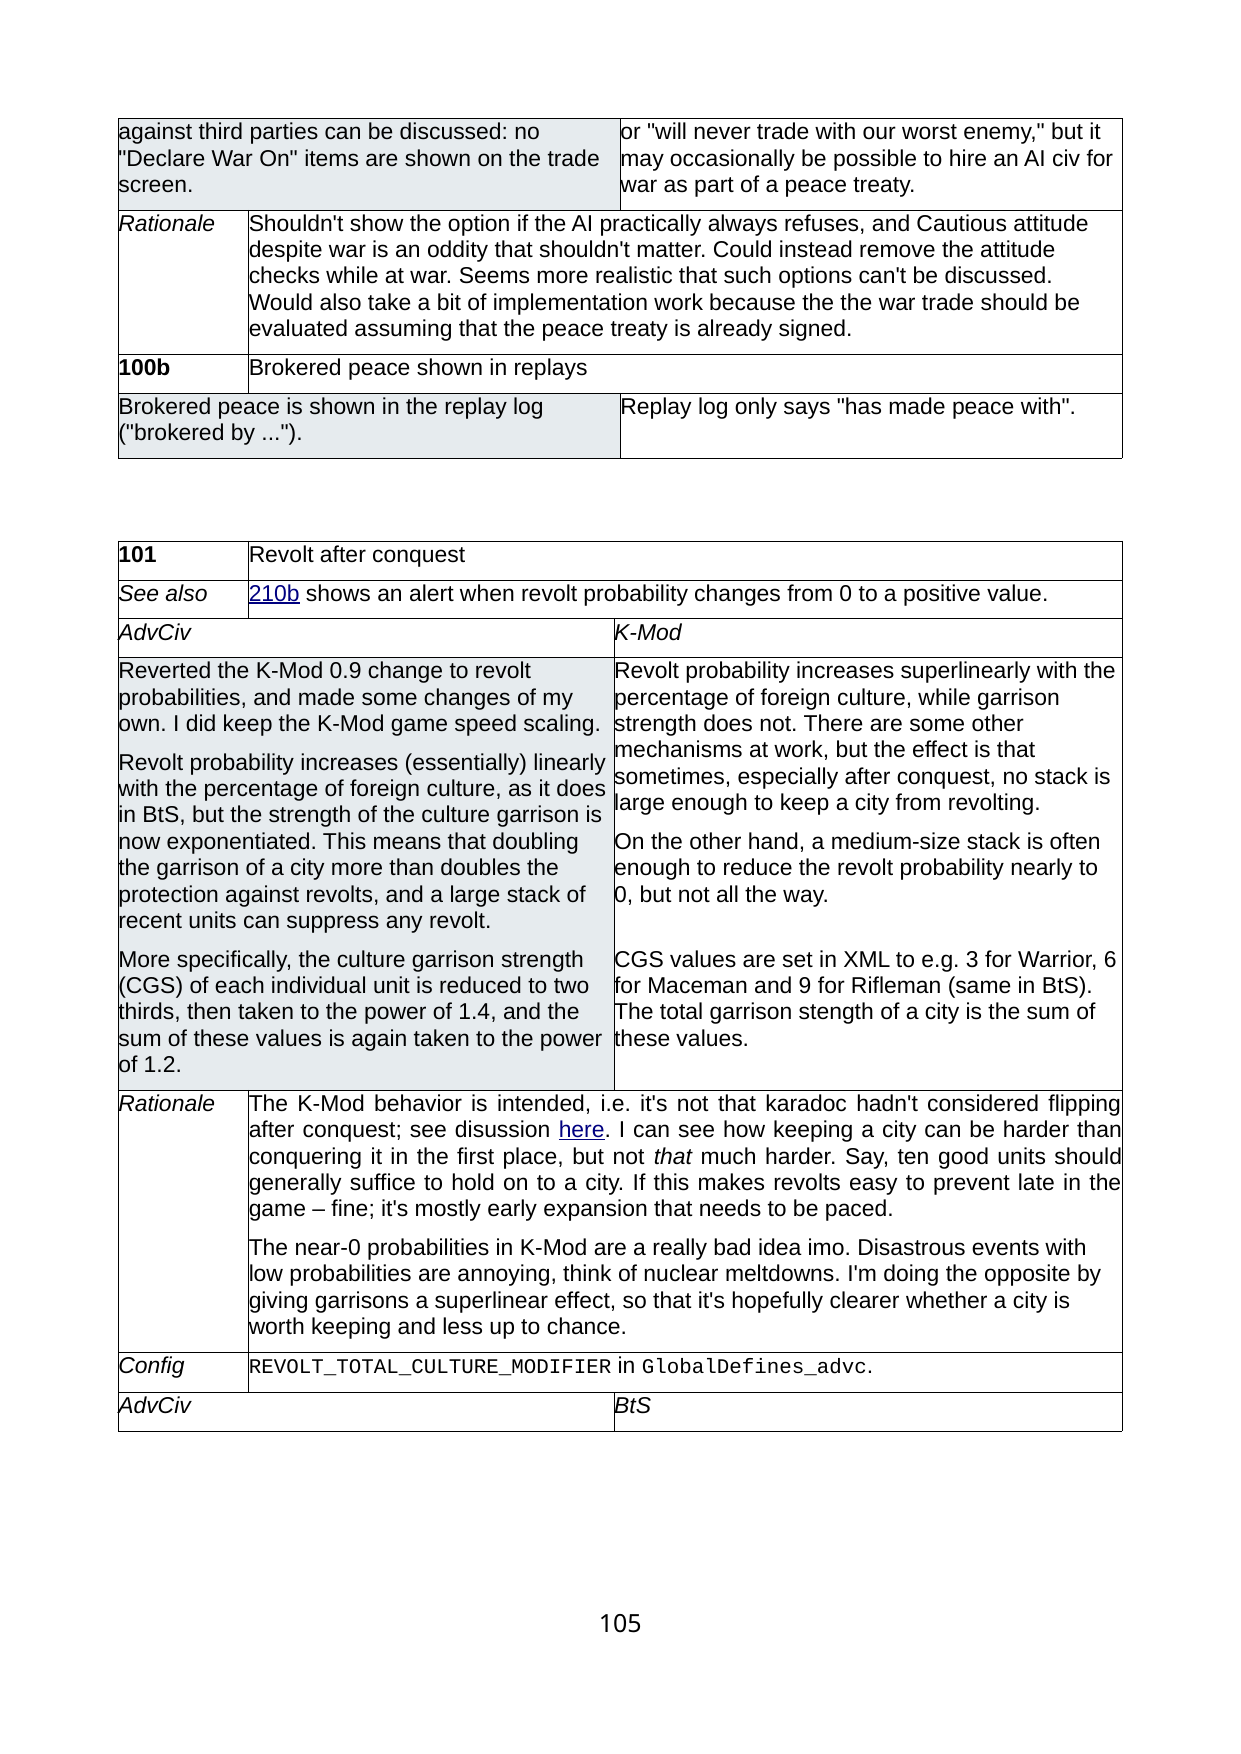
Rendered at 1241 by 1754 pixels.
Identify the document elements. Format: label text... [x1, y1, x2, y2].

table_cell 210b shows an alert when revolt probability changes from 0 to a positive value. [249, 581, 1122, 618]
table_cell Replay log only says "has made peace with". [621, 394, 1122, 458]
table_cell The K-Mod behavior is intended, i.e. it's not that karadoc hadn't considered flipping after conquest; see disussion here. I can see how keeping a city can be harder than conquering it in the first place, but not that much harder. Say, ten good units should generally suffice to hold on to a city. If this makes revolts easy to prevent late in the game – fine; it's mostly early expansion that needs to be paced. The near-0 probabilities in K-Mod are a really bad idea imo. Disastrous events with low probabilities are annoying, think of nuclear meltdowns. I'm doing the opposite by giving garrisons a superlinear effect, so that it's hopefully clearer whether a city is worth keeping and less up to chance. [249, 1091, 1122, 1352]
table_cell Shouldn't show the option if the AI practically always refuses, and Cautious attitude despite war is an oddity that shouldn't matter. Could instead remove the attitude checks while at war. Seems more realistic that such options can't be discussed. Would also take a bit of implementation work because the the war trade should be evaluated assuming that the peace treaty is already signed. [249, 211, 1122, 354]
table_cell Rationale [119, 211, 248, 354]
table_cell AdvCiv [119, 1393, 614, 1431]
table_cell REVOLT_TOTAL_CULTURE_MODIFIER in GlobalDefines_advc. [249, 1353, 1122, 1392]
table_cell Config [119, 1353, 248, 1392]
table_header Revolt after conquest [249, 542, 1122, 579]
table_cell Revolt probability increases superlinearly with the percentage of foreign culture, while garrison strength does not. There are some other mechanisms at work, but the effect is that sometimes, especially after conquest, no stack is large enough to keep a city from revolting. On the other hand, a medium-size stack is often enough to reduce the revolt probability nearly to 0, but not all the way. CGS values are set in XML to e.g. 3 for Warrior, 6 for Maceman and 9 for Rifleman (same in BtS). The total garrison stength of a city is the sum of these values. [615, 658, 1122, 1090]
table_cell 100b [119, 355, 248, 393]
table_cell or "will never trade with our worst enemy," but it may occasionally be possible to hire an AI civ for war as part of a peace treaty. [621, 119, 1122, 210]
table_cell Rationale [119, 1091, 248, 1352]
table_cell Brokered peace shown in replays [249, 355, 1122, 393]
table_cell AdvCiv [119, 619, 614, 657]
table_cell See also [119, 581, 248, 618]
table_cell K-Mod [615, 619, 1122, 657]
table_cell Brokered peace is shown in the replay log ("brokered by ..."). [119, 394, 620, 458]
table_cell Reverted the K-Mod 0.9 change to revolt probabilities, and made some changes of my own. I did keep the K-Mod game speed scaling. Revolt probability increases (essentially) linearly with the percentage of foreign culture, as it does in BtS, but the strength of the culture garrison is now exponentiated. This means that doubling the garrison of a city more than doubles the protection against revolts, and a large stack of recent units can suppress any revolt. More specifically, the culture garrison strength (CGS) of each individual unit is reduced to two thirds, then taken to the power of 1.4, and the sum of these values is again taken to the power of 1.2. [119, 658, 614, 1090]
table_cell BtS [615, 1393, 1122, 1431]
table_header 101 [119, 542, 248, 579]
table_cell against third parties can be discussed: no "Declare War On" items are shown on the trade screen. [119, 119, 620, 210]
